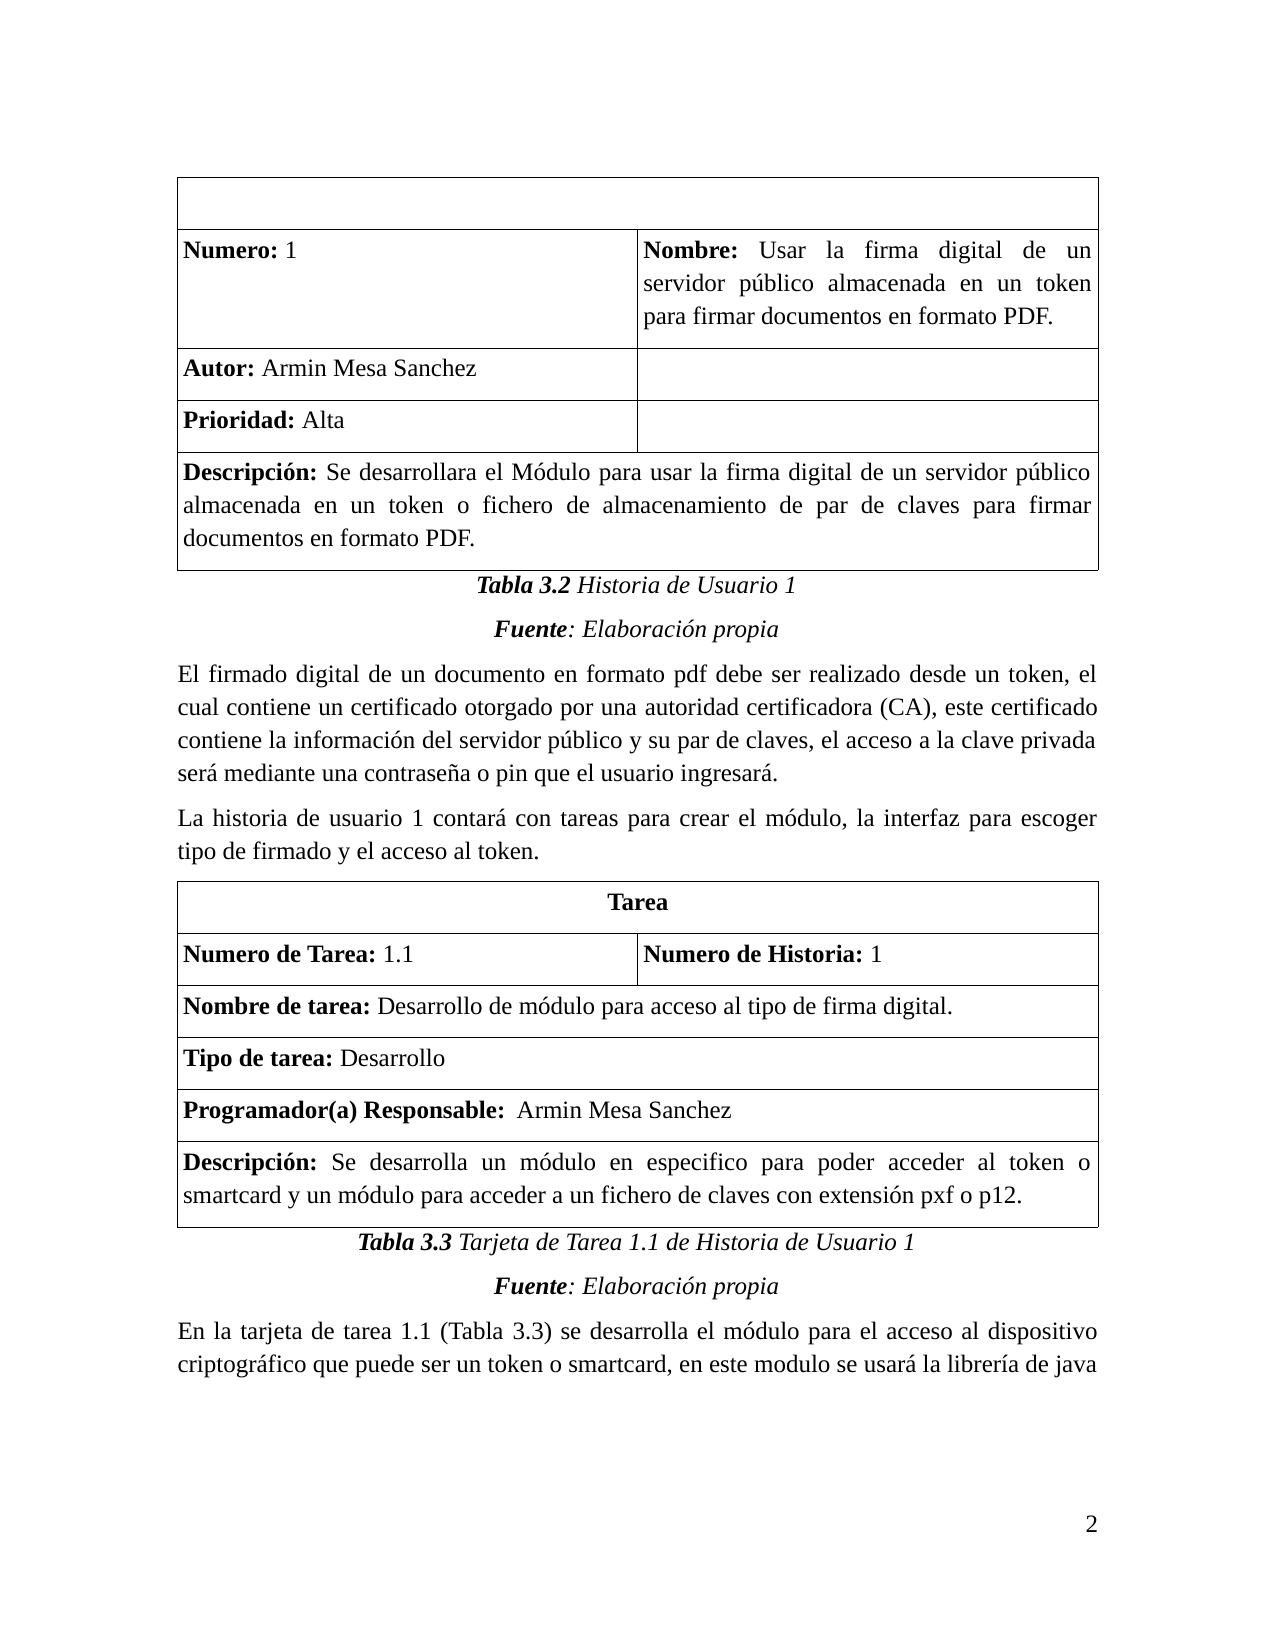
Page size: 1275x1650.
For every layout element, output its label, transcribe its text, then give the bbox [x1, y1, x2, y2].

text Tabla 3.2 Historia de Usuario 1 [177, 571, 1098, 598]
text En la tarjeta de tarea 1.1 (Tabla 3.3) se desarrolla el módulo para el acceso al dispositivo criptográfico que puede ser un token o smartcard, en este modulo se usará la librería de java [177, 1316, 1098, 1378]
table_cell Prioridad: Alta [178, 401, 637, 452]
text Fuente: Elaboración propia [177, 614, 1098, 643]
table_cell Numero: 1 [178, 230, 637, 347]
table_cell Tipo de tarea: Desarrollo [178, 1038, 1098, 1089]
table_cell [638, 401, 1098, 452]
table_cell Numero de Tarea: 1.1 [178, 934, 637, 985]
table_cell Programador(a) Responsable: Armin Mesa Sanchez [178, 1090, 1098, 1141]
table_header [178, 178, 1098, 229]
table_cell Nombre: Usar la firma digital de un servidor público almacenada en un token para firmar documentos en formato PDF. [638, 230, 1098, 347]
table_cell [638, 349, 1098, 399]
text La historia de usuario 1 contará con tareas para crear el módulo, la interfaz para escoger tipo de firmado y el acceso al token. [177, 803, 1098, 865]
table_cell Numero de Historia: 1 [638, 934, 1098, 985]
text Tabla 3.3 Tarjeta de Tarea 1.1 de Historia de Usuario 1 [177, 1228, 1098, 1255]
text Fuente: Elaboración propia [177, 1271, 1098, 1300]
table_header Tarea [178, 882, 1098, 933]
table_cell Descripción: Se desarrollara el Módulo para usar la firma digital de un servidor público almacenada en un token o fichero de almacenamiento de par de claves para firmar documentos en formato PDF. [178, 453, 1098, 570]
table_cell Nombre de tarea: Desarrollo de módulo para acceso al tipo de firma digital. [178, 986, 1098, 1037]
text El firmado digital de un documento en formato pdf debe ser realizado desde un token, el cual contiene un certificado otorgado por una autoridad certificadora (CA), este certificado contiene la información del servidor público y su par de claves, el acceso a la clave privada será mediante una contraseña o pin que el usuario ingresará. [177, 659, 1098, 787]
table_cell Autor: Armin Mesa Sanchez [178, 349, 637, 399]
table_cell Descripción: Se desarrolla un módulo en especifico para poder acceder al token o smartcard y un módulo para acceder a un fichero de claves con extensión pxf o p12. [178, 1142, 1098, 1227]
